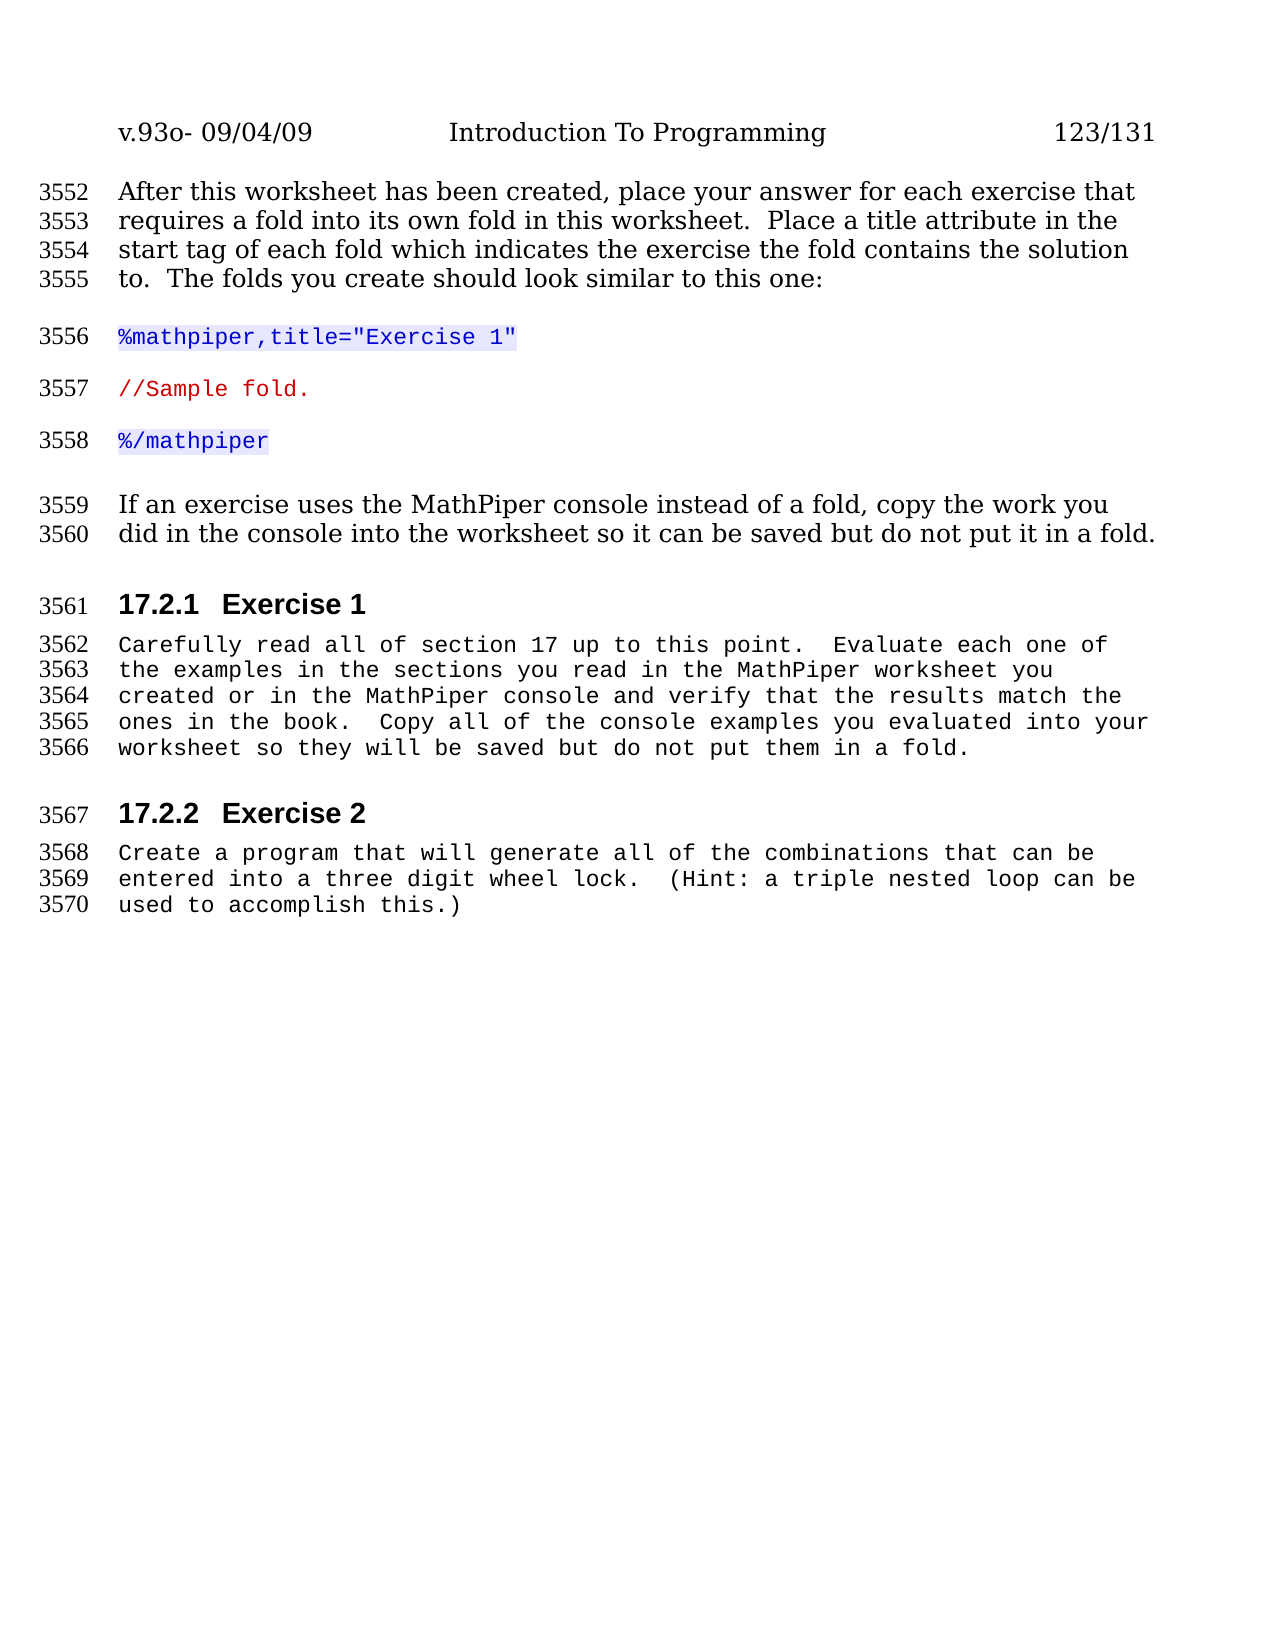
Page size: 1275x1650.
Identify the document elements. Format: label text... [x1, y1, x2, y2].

text After this worksheet has been created, place your answer for each exercise that requires a fold into its own fold in this worksheet. Place a title attribute in the start tag of each fold which indicates the exercise the fold contains the solution to. The folds you create should look similar to this one: [118, 177, 1157, 293]
text Create a program that will generate all of the combinations that can be entered into a three digit wheel lock. (Hint: a triple nested loop can be used to accomplish this.) [118, 841, 1157, 919]
text //Sample fold. [118, 377, 1157, 403]
text %/mathpiper [118, 429, 1157, 455]
text Carefully read all of section 17 up to this point. Evaluate each one of the examples in the sections you read in the MathPiper worksheet you created or in the MathPiper console and verify that the results match the ones in the book. Copy all of the console examples you evaluated into your worksheet so they will be saved but do not put them in a fold. [118, 633, 1157, 763]
subtitle Exercise 2 [118, 796, 1157, 829]
subtitle Exercise 1 [118, 587, 1157, 621]
text If an exercise uses the MathPiper console instead of a fold, copy the work you did in the console into the worksheet so it can be saved but do not put it in a fold. [118, 490, 1157, 548]
text %mathpiper,title="Exercise 1" [118, 325, 1157, 351]
